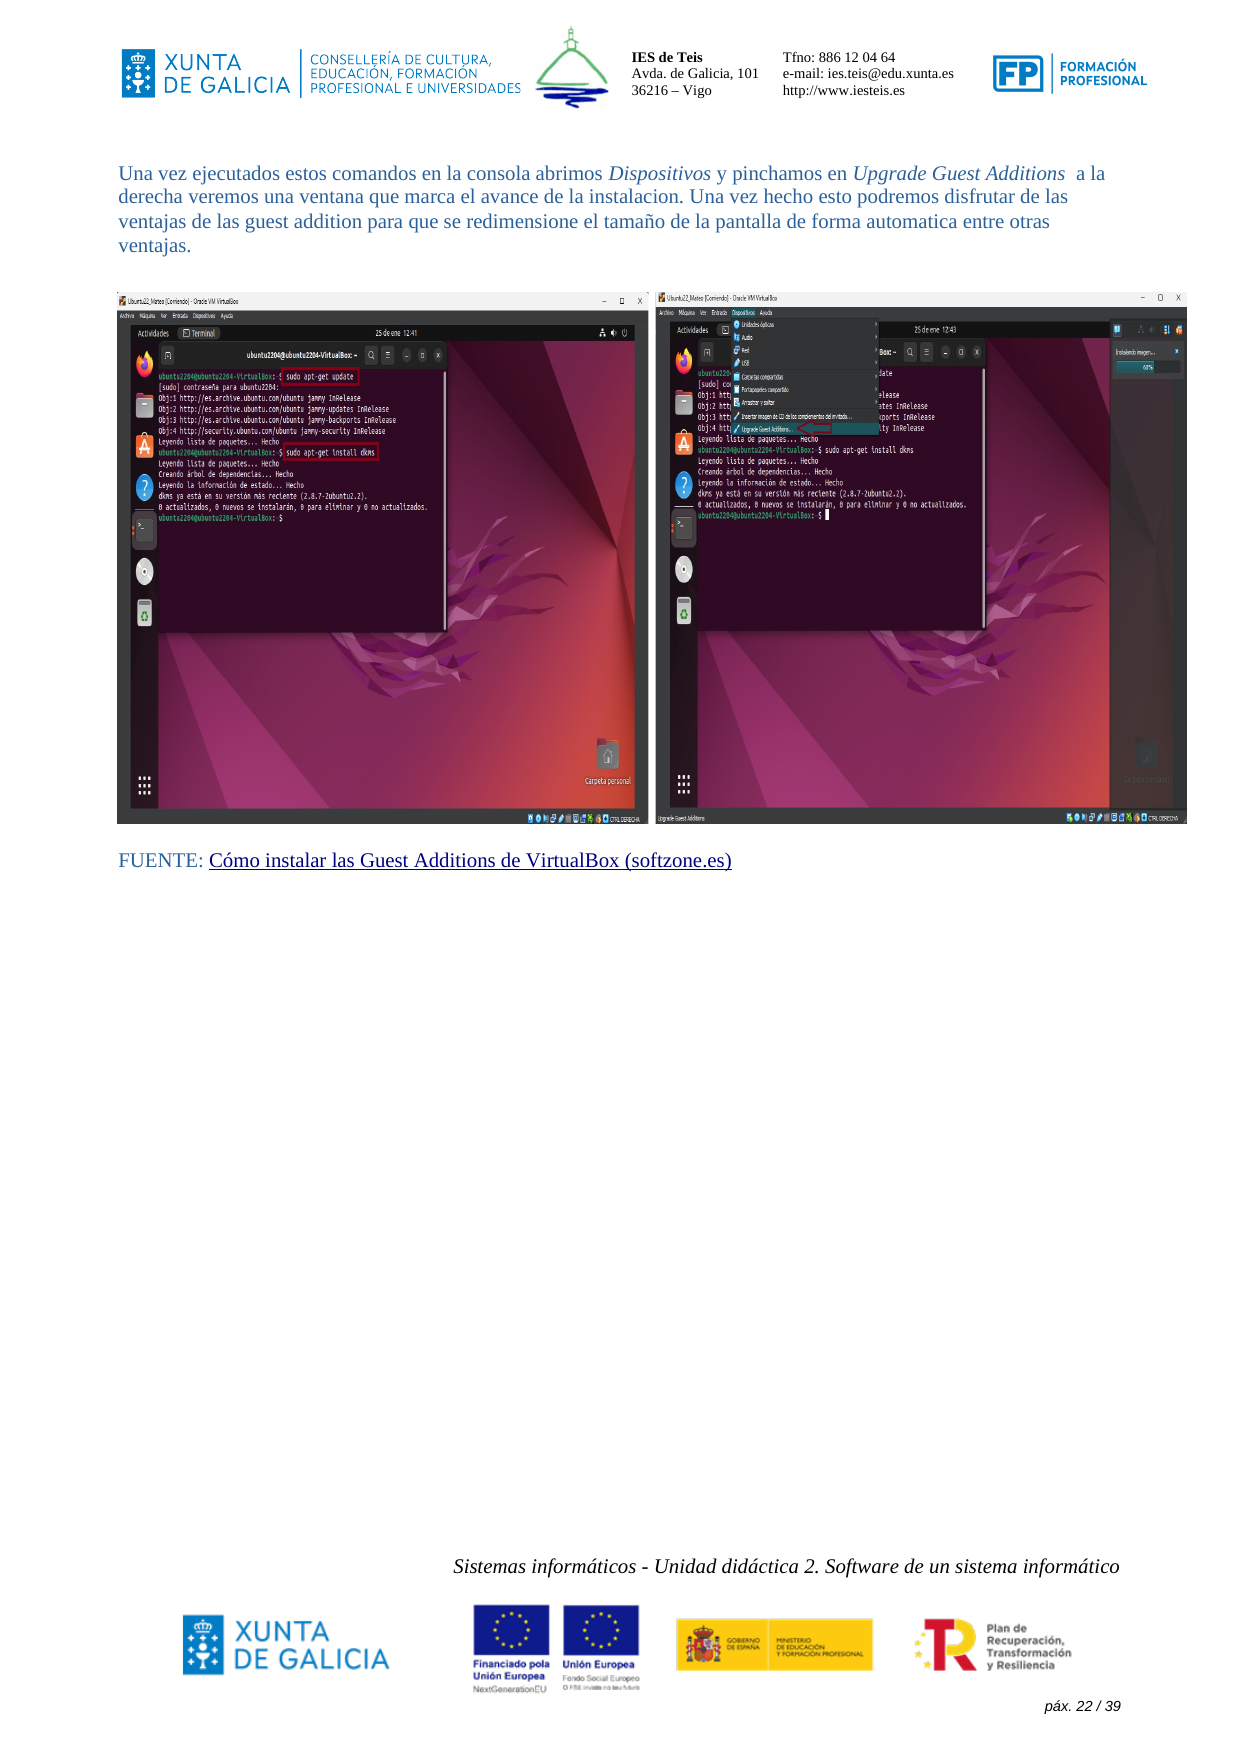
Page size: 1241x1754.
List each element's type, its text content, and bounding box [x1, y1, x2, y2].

picture [117, 292, 649, 824]
text FUENTE: Cómo instalar las Guest Additions de VirtualBox (softzone.es) [118, 848, 1122, 872]
picture [655, 292, 1187, 824]
text Una vez ejecutados estos comandos en la consola abrimos Dispositivos y pinchamos en Upgrade Guest Additions a la derecha veremos una ventana que marca el avance de la instalacion. Una vez hecho esto podremos disfrutar de las ventajas de las guest addition para que se redimensione el tamaño de la pantalla de forma automatica entre otras ventajas. [118, 160, 1122, 257]
picture [121, 49, 521, 98]
picture [989, 50, 1153, 97]
picture [534, 25, 611, 110]
picture [182, 1593, 1085, 1700]
